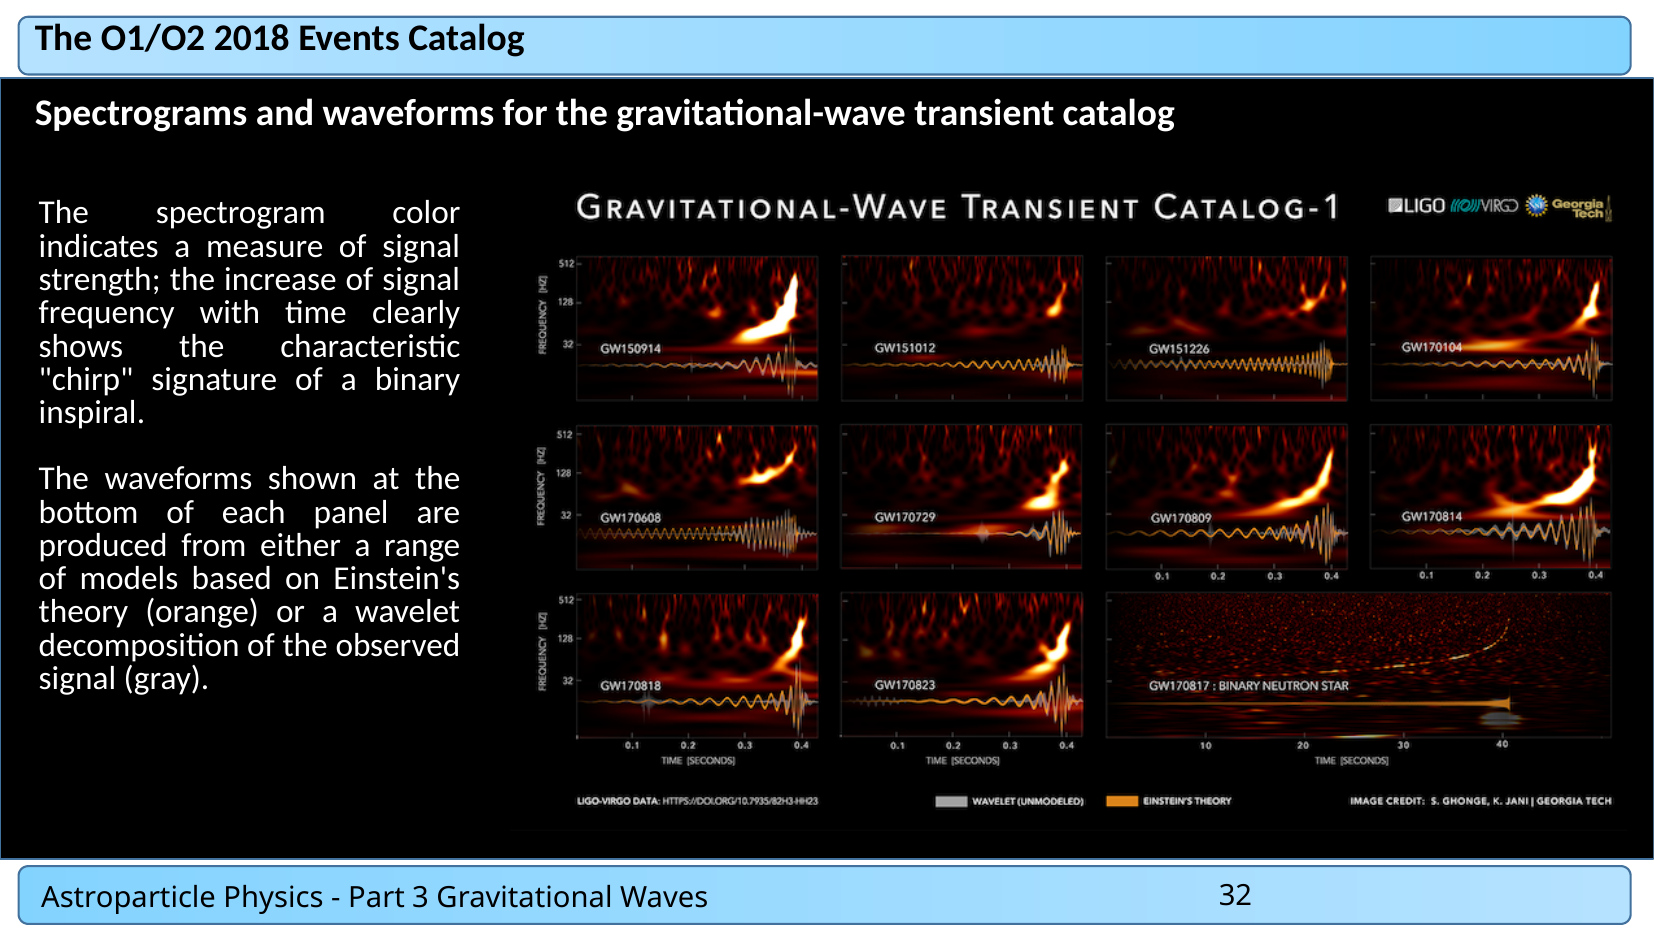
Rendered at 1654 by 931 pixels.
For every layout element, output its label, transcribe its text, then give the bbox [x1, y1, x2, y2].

text_box [0, 78, 1654, 859]
text_box Astroparticle Physics - Part 3 Gravitational Waves [476, 876, 939, 931]
text_box The spectrogram color indicates a measure of signal strength; the increase of signal frequency with time clearly shows the characteristic "chirp" signature of a binary inspiral. The waveforms shown at the bottom of each panel are produced from either a range of models based on Einstein's theory (orange) or a wavelet decomposition of the observed signal (gray). [23, 196, 476, 931]
text_box [1218, 873, 1604, 931]
text_box Spectrograms and waveforms for the gravitational-wave transient catalog [19, 89, 1632, 196]
picture [510, 196, 1628, 831]
text_box The O1/O2 2018 Events Catalog [19, 15, 1585, 76]
